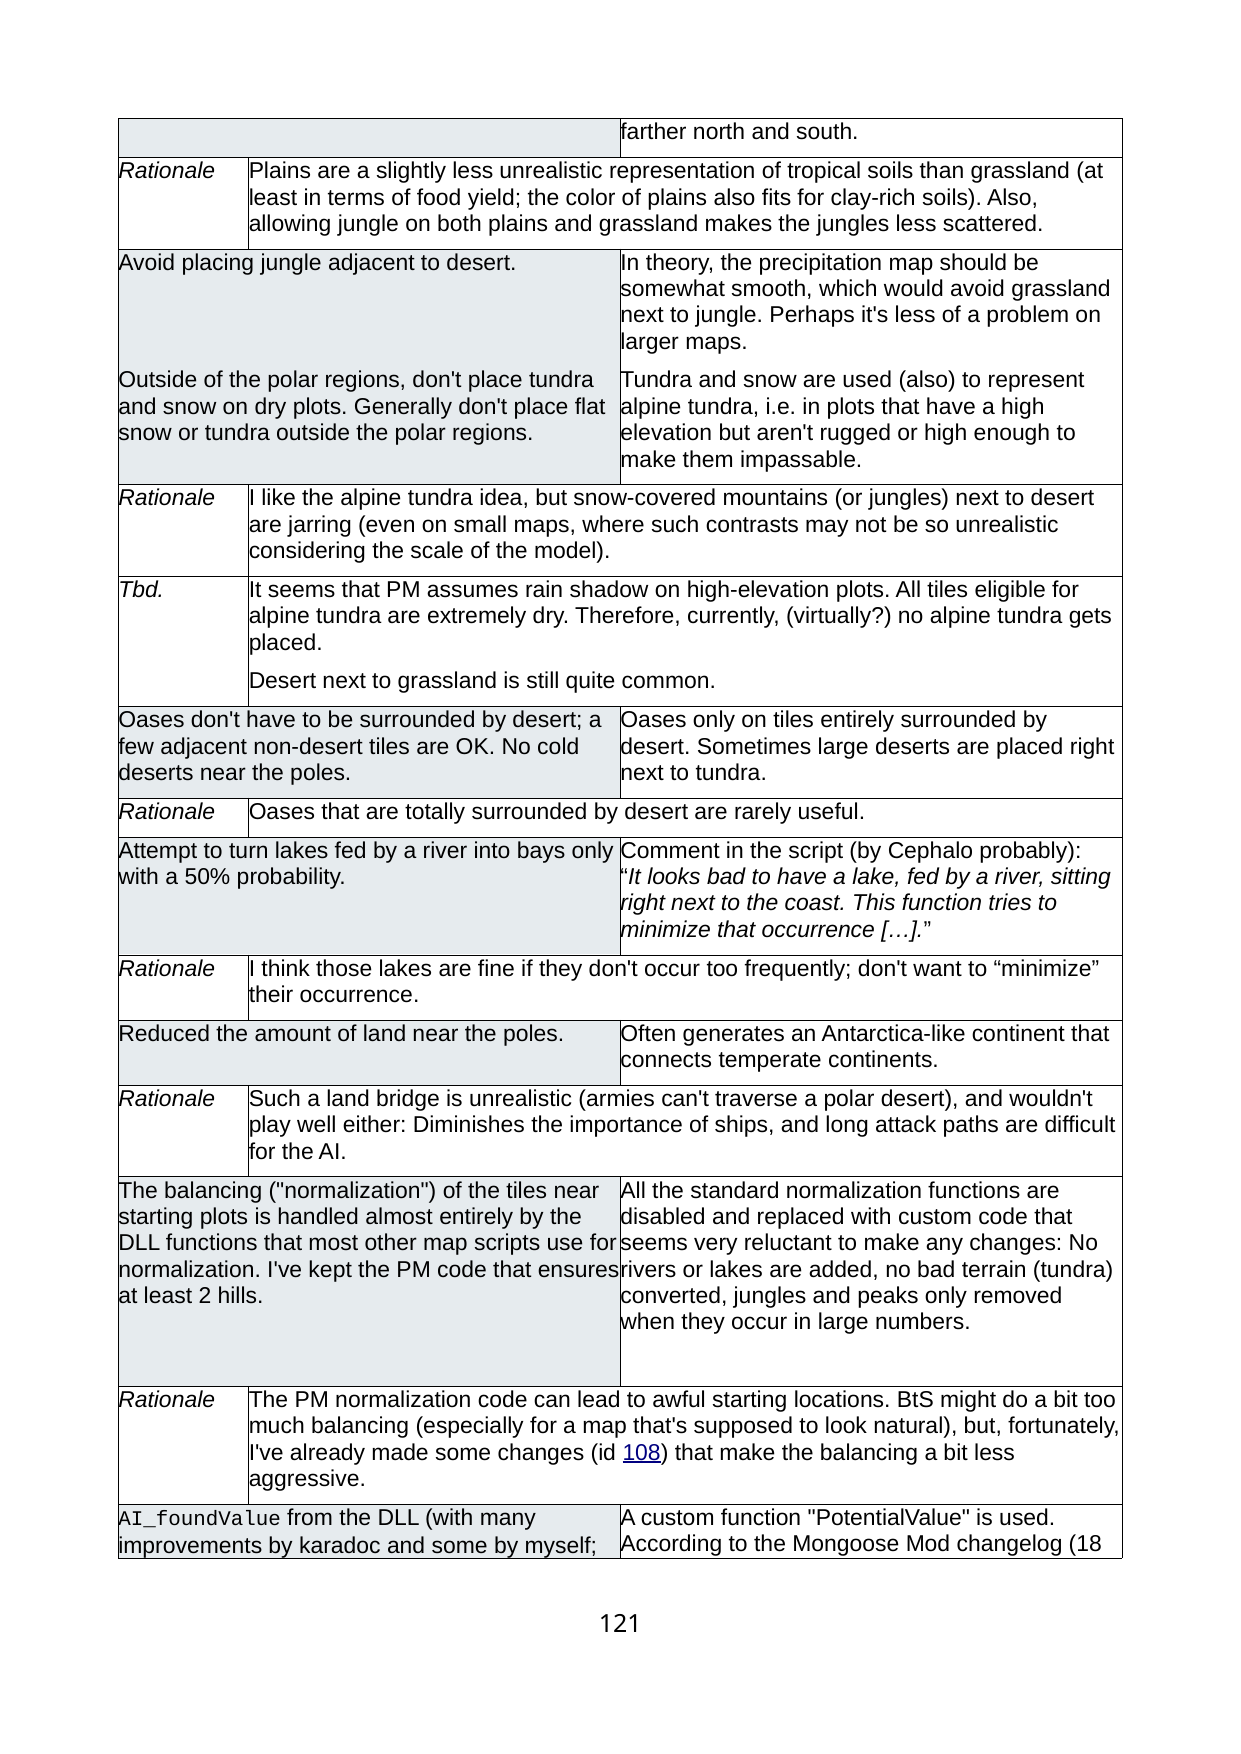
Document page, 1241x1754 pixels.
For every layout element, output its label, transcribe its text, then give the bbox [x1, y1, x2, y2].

table_cell Rationale [119, 799, 248, 837]
table_cell Reduced the amount of land near the poles. [119, 1021, 620, 1085]
table_cell It seems that PM assumes rain shadow on high-elevation plots. All tiles eligible for alpine tundra are extremely dry. Therefore, currently, (virtually?) no alpine tundra gets placed. Desert next to grassland is still quite common. [249, 577, 1122, 706]
table_cell Rationale [119, 956, 248, 1020]
table_cell In theory, the precipitation map should be somewhat smooth, which would avoid grassland next to jungle. Perhaps it's less of a problem on larger maps. Tundra and snow are used (also) to represent alpine tundra, i.e. in plots that have a high elevation but aren't rugged or high enough to make them impassable. [621, 250, 1122, 484]
table_cell A custom function "PotentialValue" is used. According to the Mongoose Mod changelog (18 [621, 1505, 1122, 1558]
table_cell Oases only on tiles entirely surrounded by desert. Sometimes large deserts are placed right next to tundra. [621, 707, 1122, 798]
table_cell Avoid placing jungle adjacent to desert. Outside of the polar regions, don't place tundra and snow on dry plots. Generally don't place flat snow or tundra outside the polar regions. [119, 250, 620, 484]
table_cell All the standard normalization functions are disabled and replaced with custom code that seems very reluctant to make any changes: No rivers or lakes are added, no bad terrain (tundra) converted, jungles and peaks only removed when they occur in large numbers. [621, 1177, 1122, 1386]
table_cell Attempt to turn lakes fed by a river into bays only with a 50% probability. [119, 838, 620, 954]
table_cell Oases that are totally surrounded by desert are rarely useful. [249, 799, 1122, 837]
table_cell The PM normalization code can lead to awful starting locations. BtS might do a bit too much balancing (especially for a map that's supposed to look natural), but, fortunately, I've already made some changes (id 108) that make the balancing a bit less aggressive. [249, 1387, 1122, 1504]
table_cell Rationale [119, 158, 248, 248]
table_cell AI_foundValue from the DLL (with many improvements by karadoc and some by myself; [119, 1505, 620, 1558]
table_cell Oases don't have to be surrounded by desert; a few adjacent non-desert tiles are OK. No cold deserts near the poles. [119, 707, 620, 798]
table_cell I like the alpine tundra idea, but snow-covered mountains (or jungles) next to desert are jarring (even on small maps, where such contrasts may not be so unrealistic considering the scale of the model). [249, 485, 1122, 576]
table_cell Comment in the script (by Cephalo probably): “It looks bad to have a lake, fed by a river, sitting right next to the coast. This function tries to minimize that occurrence […].” [621, 838, 1122, 954]
table_cell Plains are a slightly less unrealistic representation of tropical soils than grassland (at least in terms of food yield; the color of plains also fits for clay-rich soils). Also, allowing jungle on both plains and grassland makes the jungles less scattered. [249, 158, 1122, 248]
table_cell Often generates an Antarctica-like continent that connects temperate continents. [621, 1021, 1122, 1085]
table_cell Rationale [119, 485, 248, 576]
table_cell farther north and south. [621, 119, 1122, 157]
table_cell Tbd. [119, 577, 248, 706]
table_cell Rationale [119, 1086, 248, 1176]
table_cell Such a land bridge is unrealistic (armies can't traverse a polar desert), and wouldn't play well either: Diminishes the importance of ships, and long attack paths are difficult for the AI. [249, 1086, 1122, 1176]
table_cell The balancing ("normalization") of the tiles near starting plots is handled almost entirely by the DLL functions that most other map scripts use for normalization. I've kept the PM code that ensures at least 2 hills. [119, 1177, 620, 1386]
table_cell [119, 119, 620, 157]
table_cell I think those lakes are fine if they don't occur too frequently; don't want to “minimize” their occurrence. [249, 956, 1122, 1020]
table_cell Rationale [119, 1387, 248, 1504]
